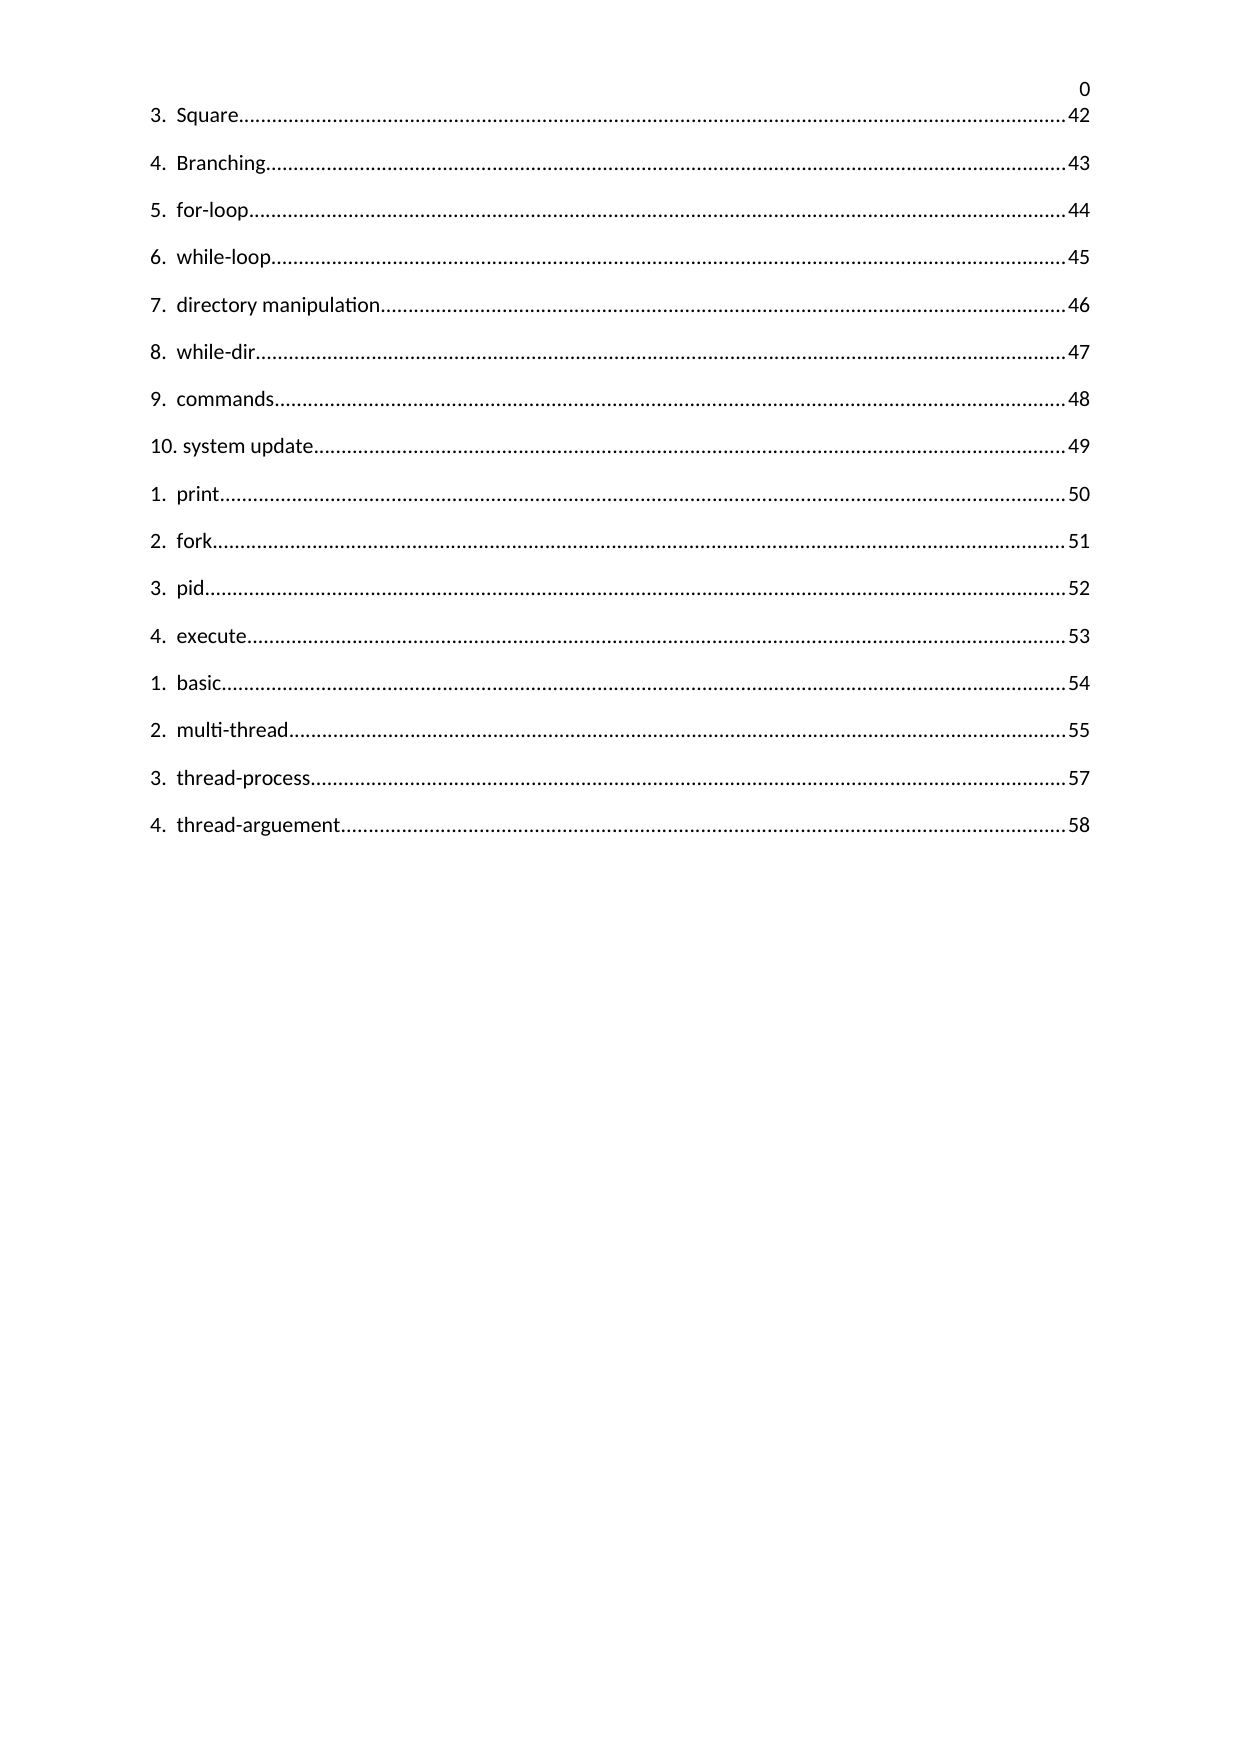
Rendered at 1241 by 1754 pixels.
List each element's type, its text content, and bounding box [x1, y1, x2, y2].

text 4. thread-arguement 58 [150, 811, 1090, 838]
text 2. multi-thread 55 [150, 716, 1090, 743]
text 10. system update 49 [150, 433, 1090, 459]
text 3. pid 52 [150, 574, 1090, 601]
text 3. thread-process 57 [150, 764, 1090, 790]
text 3. Square 42 [150, 102, 1090, 128]
text 2. fork 51 [150, 527, 1090, 554]
text 4. execute 53 [150, 622, 1090, 648]
text 7. directory manipulation 46 [150, 291, 1090, 317]
text 1. basic 54 [150, 669, 1090, 696]
text 8. while-dir 47 [150, 338, 1090, 365]
text 1. print 50 [150, 480, 1090, 507]
text 9. commands 48 [150, 385, 1090, 412]
text 4. Branching 43 [150, 149, 1090, 176]
text 6. while-loop 45 [150, 243, 1090, 270]
text 5. for-loop 44 [150, 196, 1090, 223]
